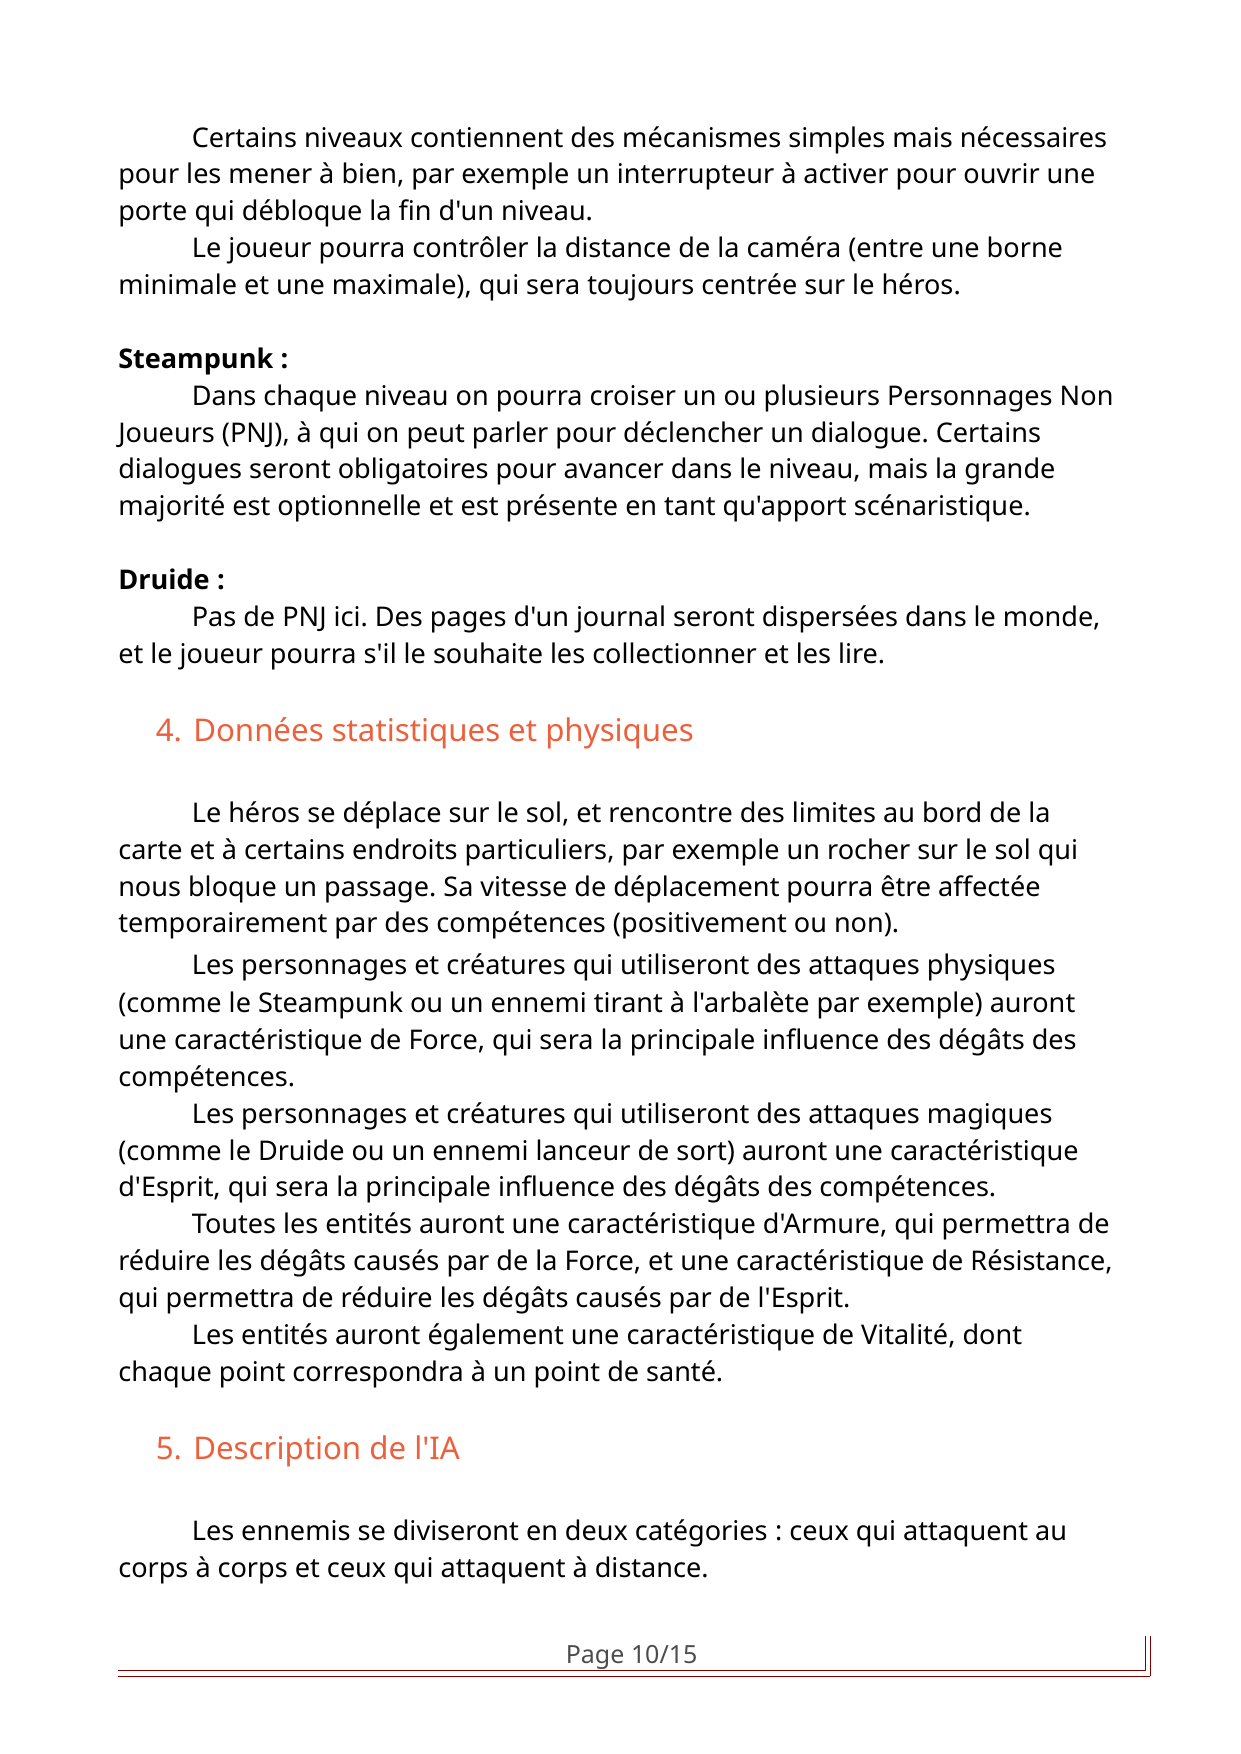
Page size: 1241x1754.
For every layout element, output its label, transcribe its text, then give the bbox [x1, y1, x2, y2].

text Les personnages et créatures qui utiliseront des attaques physiques (comme le Steampunk ou un ennemi tirant à l'arbalète par exemple) auront une caractéristique de Force, qui sera la principale influence des dégâts des compétences. [118, 941, 1122, 1094]
text Les entités auront également une caractéristique de Vitalité, dont chaque point correspondra à un point de santé. [118, 1315, 1122, 1389]
text Certains niveaux contiennent des mécanismes simples mais nécessaires pour les mener à bien, par exemple un interrupteur à activer pour ouvrir une porte qui débloque la fin d'un niveau. [118, 118, 1122, 229]
text Les ennemis se diviseront en deux catégories : ceux qui attaquent au corps à corps et ceux qui attaquent à distance. [118, 1511, 1122, 1585]
list Description de l'IA [156, 1426, 1122, 1468]
text Le héros se déplace sur le sol, et rencontre des limites au bord de la carte et à certains endroits particuliers, par exemple un rocher sur le sol qui nous bloque un passage. Sa vitesse de déplacement pourra être affectée temporairement par des compétences (positivement ou non). [118, 793, 1122, 941]
text Toutes les entités auront une caractéristique d'Armure, qui permettra de réduire les dégâts causés par de la Force, et une caractéristique de Résistance, qui permettra de réduire les dégâts causés par de l'Esprit. [118, 1205, 1122, 1315]
list Données statistiques et physiques [156, 708, 1122, 751]
text Dans chaque niveau on pourra croiser un ou plusieurs Personnages Non Joueurs (PNJ), à qui on peut parler pour déclencher un dialogue. Certains dialogues seront obligatoires pour avancer dans le niveau, mais la grande majorité est optionnelle et est présente en tant qu'apport scénaristique. [118, 376, 1122, 524]
text Druide : [118, 561, 1122, 597]
text Les personnages et créatures qui utiliseront des attaques magiques (comme le Druide ou un ennemi lanceur de sort) auront une caractéristique d'Esprit, qui sera la principale influence des dégâts des compétences. [118, 1094, 1122, 1205]
text Pas de PNJ ici. Des pages d'un journal seront dispersées dans le monde, et le joueur pourra s'il le souhaite les collectionner et les lire. [118, 597, 1122, 671]
text Le joueur pourra contrôler la distance de la caméra (entre une borne minimale et une maximale), qui sera toujours centrée sur le héros. [118, 229, 1122, 302]
text Steampunk : [118, 339, 1122, 376]
